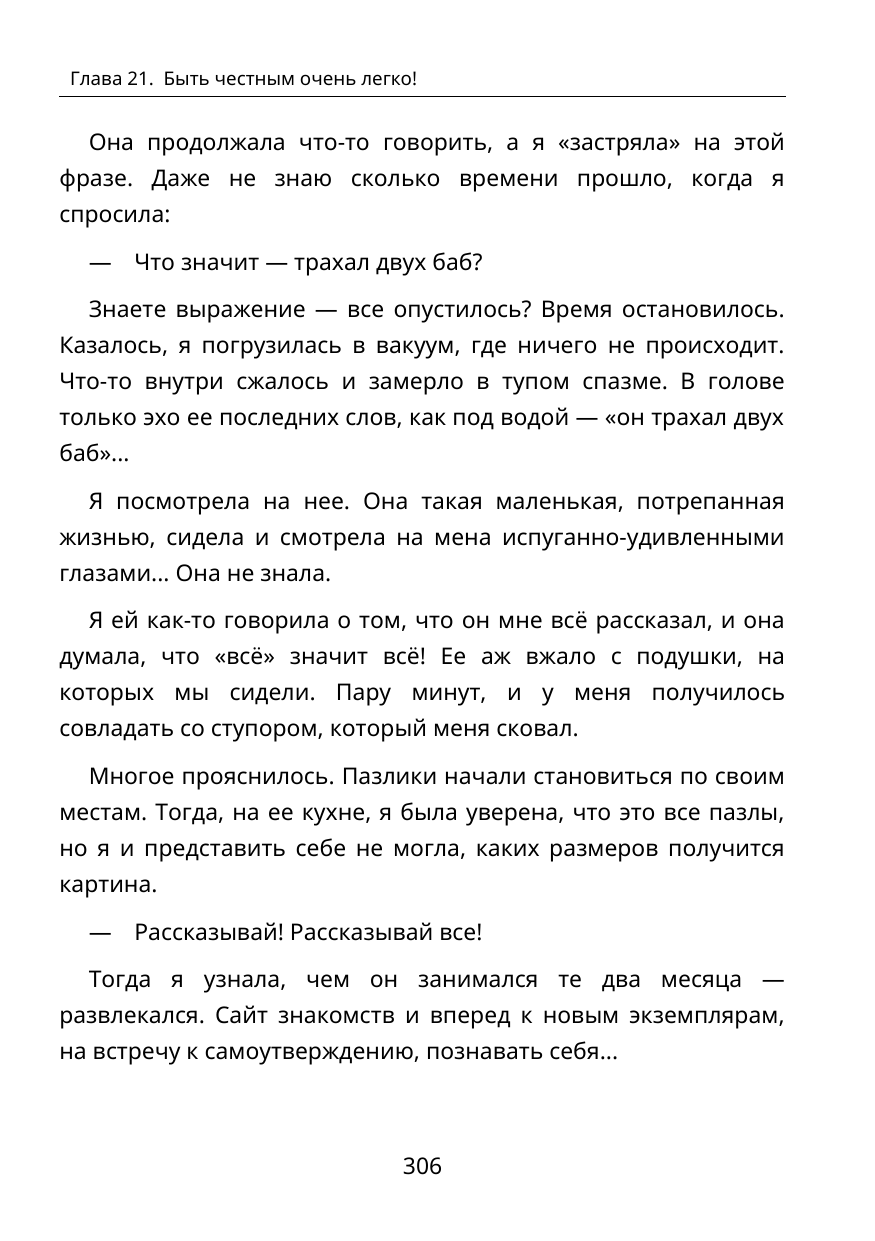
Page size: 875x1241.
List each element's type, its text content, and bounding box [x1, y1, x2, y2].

list Рассказывай! Рассказывай все! [59, 915, 786, 947]
text Тогда я узнала, чем он занимался те два месяца — развлекался. Сайт знакомств и вперед к новым экземплярам, на встречу к самоутверждению, познавать себя... [59, 963, 786, 1066]
list Что значит — трахал двух баб? [59, 246, 786, 277]
text Я посмотрела на нее. Она такая маленькая, потрепанная жизнью, сидела и смотрела на мена испуганно-удивленными глазами... Она не знала. [59, 485, 786, 588]
text Она продолжала что-то говорить, а я «застряла» на этой фразе. Даже не знаю сколько времени прошло, когда я спросила: [59, 126, 786, 229]
text Многое прояснилось. Пазлики начали становиться по своим местам. Тогда, на ее кухне, я была уверена, что это все пазлы, но я и представить себе не могла, каких размеров получится картина. [59, 760, 786, 899]
text Я ей как-то говорила о том, что он мне всё рассказал, и она думала, что «всё» значит всё! Ее аж вжало с подушки, на которых мы сидели. Пару минут, и у меня получилось совладать со ступором, который меня сковал. [59, 604, 786, 743]
text Знаете выражение — все опустилось? Время остановилось. Казалось, я погрузилась в вакуум, где ничего не происходит. Что-то внутри сжалось и замерло в тупом спазме. В голове только эхо ее последних слов, как под водой — «он трахал двух баб»... [59, 293, 786, 468]
